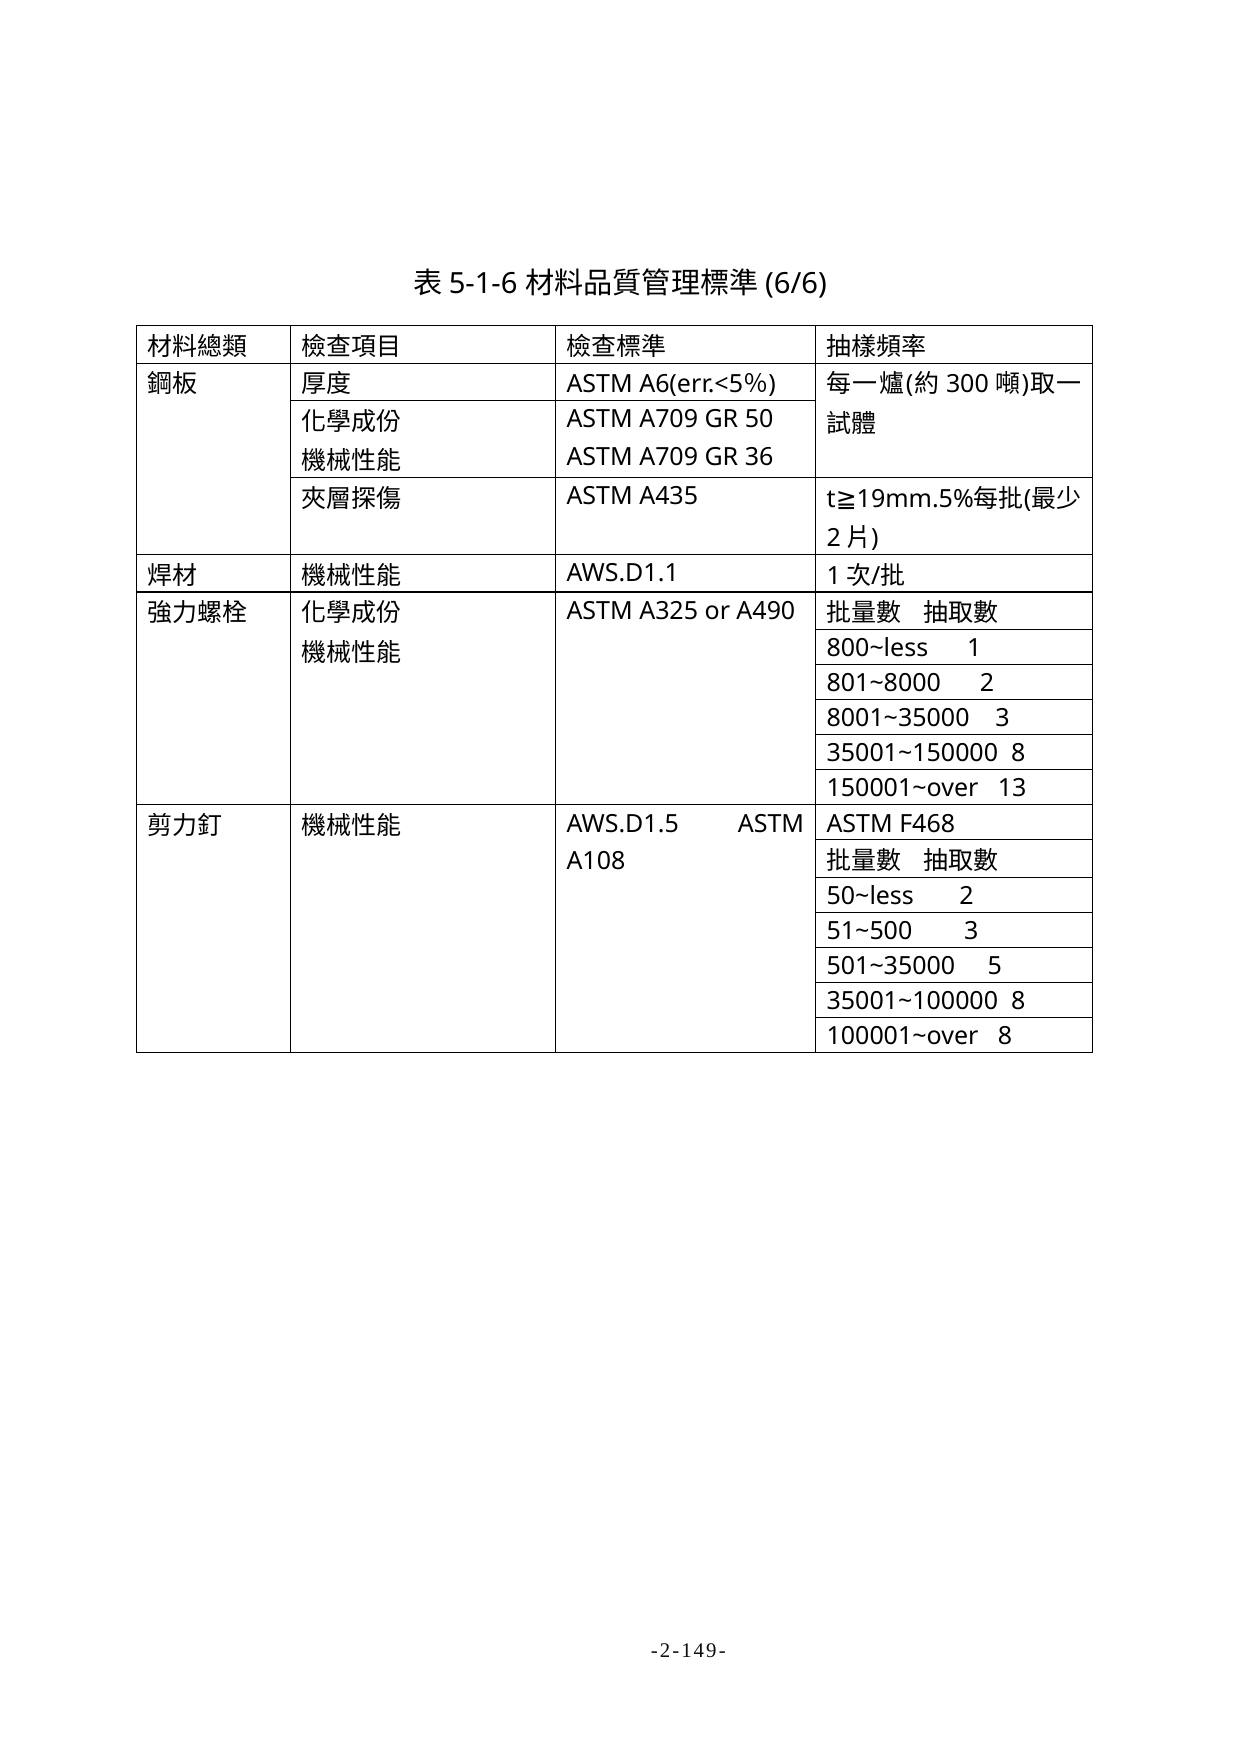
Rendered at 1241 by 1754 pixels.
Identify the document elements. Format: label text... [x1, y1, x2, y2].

table_header 檢查項目 [291, 326, 555, 363]
table_cell 8001~35000 3 [816, 700, 1092, 734]
table_cell ASTM A325 or A490 [556, 593, 815, 804]
table_cell 801~8000 2 [816, 665, 1092, 699]
table_cell ASTM A709 GR 50 ASTM A709 GR 36 [556, 401, 815, 477]
table_cell ASTM A6(err.<5％) [556, 364, 815, 400]
table_cell 鋼板 [137, 364, 290, 554]
table_cell 100001~over 8 [816, 1018, 1092, 1052]
table_header 抽樣頻率 [816, 326, 1092, 363]
table_cell AWS.D1.1 [556, 555, 815, 591]
table_cell 50~less 2 [816, 878, 1092, 912]
table_cell 150001~over 13 [816, 770, 1092, 804]
table_cell t≧19mm.5%每批(最少2片) [816, 478, 1092, 554]
table_cell 批量數 抽取數 [816, 840, 1092, 877]
table_header 檢查標準 [556, 326, 815, 363]
table_cell ASTM F468 [816, 805, 1092, 839]
table_cell 每一爐(約300噸)取一試體 [816, 364, 1092, 477]
table_cell 1次/批 [816, 555, 1092, 591]
table_cell 強力螺栓 [137, 593, 290, 804]
table_cell 35001~100000 8 [816, 983, 1092, 1017]
table_cell 焊材 [137, 555, 290, 591]
table_cell 501~35000 5 [816, 948, 1092, 982]
table_cell 厚度 [291, 364, 555, 400]
table_cell 800~less 1 [816, 630, 1092, 664]
table_cell 51~500 3 [816, 913, 1092, 947]
table_cell 剪力釘 [137, 805, 290, 1052]
table_cell 化學成份 機械性能 [291, 401, 555, 477]
table_cell 批量數 抽取數 [816, 593, 1092, 629]
table_cell ASTM A435 [556, 478, 815, 554]
table_cell 35001~150000 8 [816, 735, 1092, 769]
table_cell 化學成份 機械性能 [291, 593, 555, 804]
table_header 材料總類 [137, 326, 290, 363]
table_cell 機械性能 [291, 555, 555, 591]
table_cell 夾層探傷 [291, 478, 555, 554]
text 表5-1-6 材料品質管理標準 (6/6) [148, 260, 1092, 302]
table_cell 機械性能 [291, 805, 555, 1052]
table_cell AWS.D1.5 ASTM A108 [556, 805, 815, 1052]
